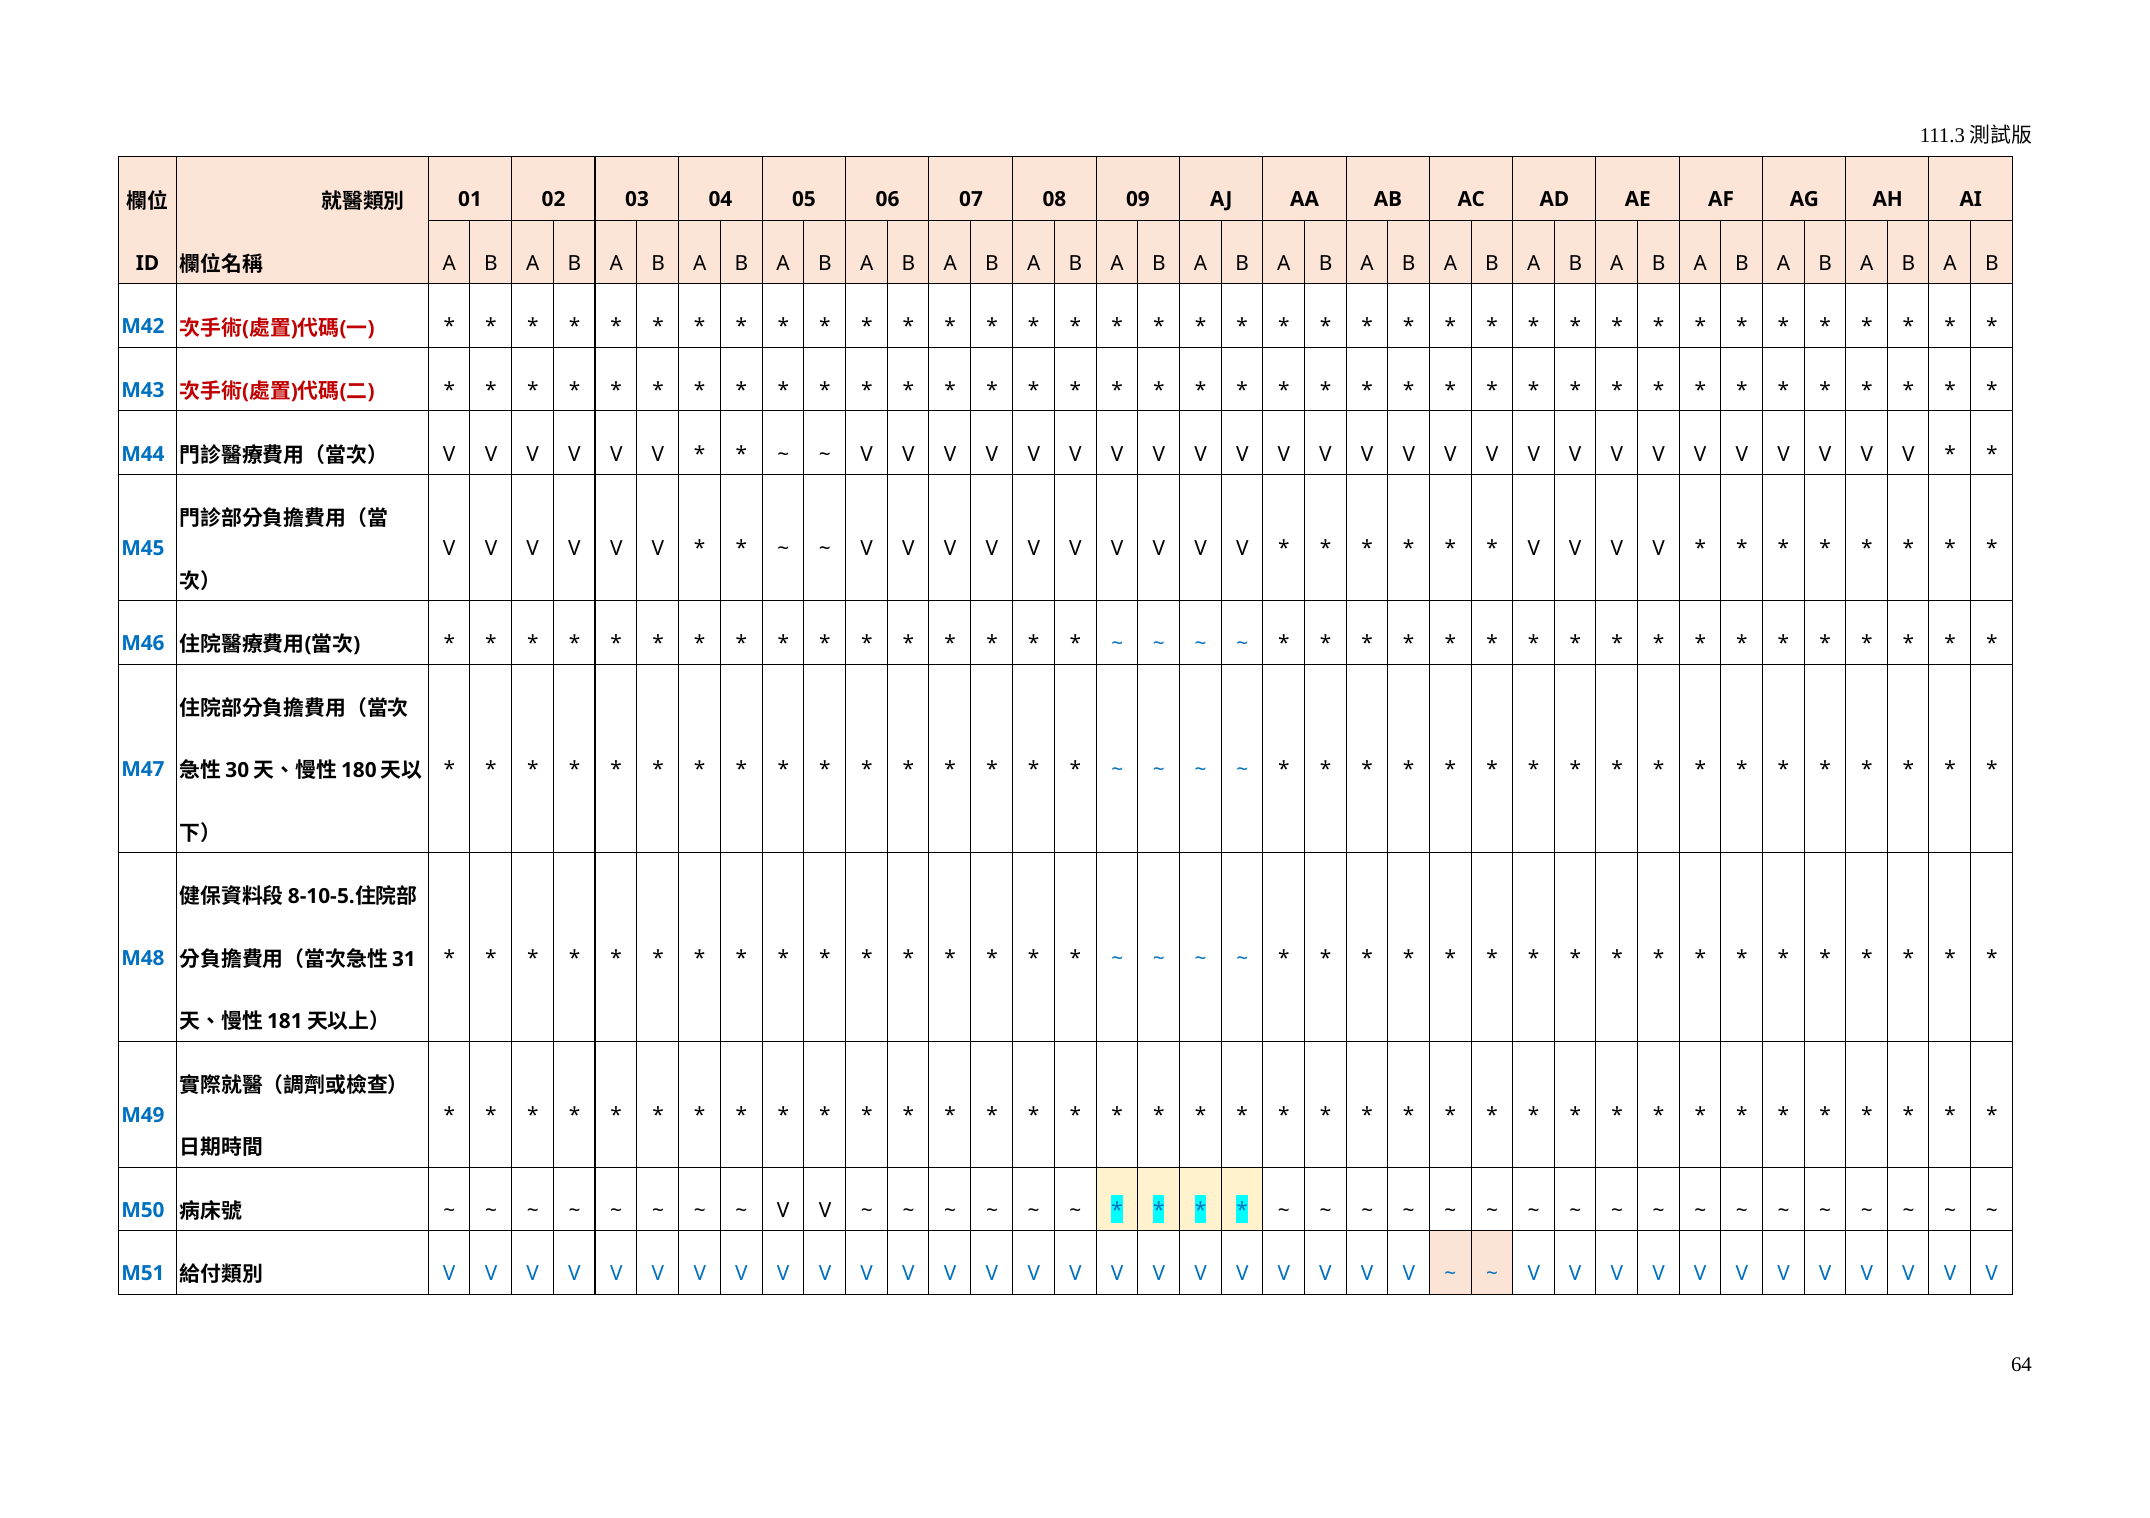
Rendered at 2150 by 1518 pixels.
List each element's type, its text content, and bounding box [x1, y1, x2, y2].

table_cell * [1638, 284, 1679, 347]
table_cell * [1971, 284, 2012, 347]
table_cell * [1846, 853, 1887, 1041]
table_cell ~ [1805, 1168, 1845, 1230]
table_header AA [1263, 157, 1346, 220]
table_cell * [1971, 411, 2012, 474]
table_cell V [1721, 411, 1762, 474]
table_cell B [1055, 221, 1096, 283]
table_cell * [637, 853, 678, 1041]
table_cell * [1013, 853, 1054, 1041]
table_cell ~ [804, 475, 845, 600]
table_cell * [679, 853, 720, 1041]
table_cell * [637, 601, 678, 663]
table_cell ~ [1138, 601, 1179, 663]
table_cell * [1180, 284, 1221, 347]
table_cell V [1388, 1231, 1429, 1294]
table_cell * [1929, 853, 1970, 1041]
table_cell * [846, 284, 887, 347]
table_cell * [1680, 665, 1720, 852]
table_header AB [1347, 157, 1429, 220]
table_cell V [971, 411, 1012, 474]
table_cell * [1430, 665, 1471, 852]
table_cell * [1513, 1042, 1554, 1167]
table_cell * [1347, 348, 1387, 410]
table_cell * [763, 601, 803, 663]
table_cell * [512, 665, 553, 852]
table_cell * [1513, 601, 1554, 663]
table_cell B [1305, 221, 1346, 283]
table_cell V [1472, 411, 1512, 474]
table_cell ~ [1929, 1168, 1970, 1230]
table_cell * [429, 665, 469, 852]
table_cell * [679, 411, 720, 474]
table_cell * [1388, 665, 1429, 852]
table_cell A [1846, 221, 1887, 283]
table_cell * [1805, 475, 1845, 600]
table_header 05 [763, 157, 845, 220]
table_cell * [763, 348, 803, 410]
table_cell * [470, 348, 511, 410]
table_cell ~ [1846, 1168, 1887, 1230]
table_cell * [1846, 348, 1887, 410]
table_cell * [1929, 348, 1970, 410]
table_cell V [1513, 1231, 1554, 1294]
table_cell * [1388, 475, 1429, 600]
table_cell V [1347, 411, 1387, 474]
table_header 03 [596, 157, 678, 220]
table_cell * [971, 284, 1012, 347]
table_cell * [929, 1042, 970, 1167]
table_cell ~ [1347, 1168, 1387, 1230]
table_cell V [554, 411, 594, 474]
table_cell * [470, 601, 511, 663]
table_cell V [470, 411, 511, 474]
table_cell 門診部分負擔費用（當次） [177, 475, 428, 600]
table_cell * [1013, 601, 1054, 663]
table_cell * [1305, 348, 1346, 410]
table_cell * [1805, 665, 1845, 852]
table_cell V [1180, 475, 1221, 600]
table_cell V [1596, 1231, 1637, 1294]
table_cell * [1805, 601, 1845, 663]
table_cell ~ [1472, 1168, 1512, 1230]
table_cell ~ [888, 1168, 928, 1230]
table_cell * [888, 665, 928, 852]
table_cell * [1638, 601, 1679, 663]
table_cell * [512, 284, 553, 347]
table_cell V [1388, 411, 1429, 474]
table_cell * [1513, 348, 1554, 410]
table_cell A [512, 221, 553, 283]
table_cell ~ [804, 411, 845, 474]
table_cell * [1805, 1042, 1845, 1167]
table_cell A [1680, 221, 1720, 283]
table_cell * [1763, 1042, 1804, 1167]
table_cell M47 [119, 665, 176, 852]
table_cell A [1763, 221, 1804, 283]
table_cell * [1680, 601, 1720, 663]
table_header 就醫類別 欄位名稱 [177, 157, 428, 283]
table_cell * [1263, 601, 1304, 663]
table_cell V [1222, 475, 1262, 600]
table_cell M46 [119, 601, 176, 663]
table_cell V [1929, 1231, 1970, 1294]
table_cell V [429, 411, 469, 474]
table_cell B [470, 221, 511, 283]
table_cell ~ [1180, 601, 1221, 663]
table_cell * [1263, 284, 1304, 347]
table_cell M50 [119, 1168, 176, 1230]
table_cell * [1513, 853, 1554, 1041]
table_cell B [1721, 221, 1762, 283]
table_cell 住院部分負擔費用（當次急性30天、慢性180天以下） [177, 665, 428, 852]
table_cell * [1388, 601, 1429, 663]
table_cell V [1222, 1231, 1262, 1294]
table_cell V [1138, 475, 1179, 600]
table_cell * [1555, 348, 1595, 410]
table_cell A [596, 221, 636, 283]
table_cell ~ [846, 1168, 887, 1230]
table_cell * [637, 348, 678, 410]
table_cell V [1846, 1231, 1887, 1294]
table_cell * [804, 665, 845, 852]
table_cell * [888, 1042, 928, 1167]
table_cell M49 [119, 1042, 176, 1167]
table_header AH [1846, 157, 1928, 220]
table_cell * [721, 284, 762, 347]
table_cell V [804, 1168, 845, 1230]
table_cell * [846, 853, 887, 1041]
table_cell V [429, 1231, 469, 1294]
table_cell ~ [596, 1168, 636, 1230]
table_cell * [1846, 475, 1887, 600]
table_cell * [470, 284, 511, 347]
table_cell * [1805, 853, 1845, 1041]
table_cell V [1263, 411, 1304, 474]
table_cell A [1596, 221, 1637, 283]
table_cell * [1055, 665, 1096, 852]
table_cell * [1347, 601, 1387, 663]
table_cell V [512, 1231, 553, 1294]
table_cell * [512, 601, 553, 663]
table_cell * [1596, 601, 1637, 663]
table_cell A [1097, 221, 1137, 283]
table_cell V [512, 475, 553, 600]
table_cell * [1888, 284, 1928, 347]
table_header AD [1513, 157, 1595, 220]
table_cell V [888, 411, 928, 474]
table_cell * [554, 665, 594, 852]
table_cell * [679, 1042, 720, 1167]
table_cell ~ [1138, 853, 1179, 1041]
table_cell * [1513, 284, 1554, 347]
table_cell * [763, 1042, 803, 1167]
table_cell B [1805, 221, 1845, 283]
table_cell * [1263, 1042, 1304, 1167]
table_cell * [804, 348, 845, 410]
table_cell B [554, 221, 594, 283]
table_cell A [1430, 221, 1471, 283]
table_cell ~ [1097, 665, 1137, 852]
table_cell * [929, 284, 970, 347]
table_cell ~ [1013, 1168, 1054, 1230]
table_cell V [1763, 411, 1804, 474]
table_cell * [1430, 475, 1471, 600]
table_cell * [512, 853, 553, 1041]
table_cell * [1680, 284, 1720, 347]
table_cell V [1013, 475, 1054, 600]
table_cell B [1638, 221, 1679, 283]
table_cell * [971, 853, 1012, 1041]
table_cell V [763, 1231, 803, 1294]
table_cell * [554, 853, 594, 1041]
table_cell * [971, 1042, 1012, 1167]
table_cell ~ [1180, 853, 1221, 1041]
table_cell M44 [119, 411, 176, 474]
table_cell V [1222, 411, 1262, 474]
table_cell * [1721, 475, 1762, 600]
table_cell * [1721, 1042, 1762, 1167]
table_cell ~ [470, 1168, 511, 1230]
table_cell B [1555, 221, 1595, 283]
table_cell * [804, 1042, 845, 1167]
table_cell * [1638, 665, 1679, 852]
table_cell * [1888, 1042, 1928, 1167]
table_cell ~ [1472, 1231, 1512, 1294]
table_cell * [888, 601, 928, 663]
table_cell ~ [1097, 601, 1137, 663]
table_cell V [554, 1231, 594, 1294]
table_cell * [1805, 284, 1845, 347]
table_cell * [1846, 665, 1887, 852]
table_cell * [1138, 348, 1179, 410]
table_cell V [1680, 1231, 1720, 1294]
table_cell * [1305, 475, 1346, 600]
table_cell A [929, 221, 970, 283]
table_cell * [1222, 348, 1262, 410]
table_cell V [721, 1231, 762, 1294]
table_cell ~ [1763, 1168, 1804, 1230]
table_cell * [1721, 853, 1762, 1041]
table_cell V [1805, 1231, 1845, 1294]
table_cell * [1055, 601, 1096, 663]
table_cell A [1263, 221, 1304, 283]
table_cell ~ [1222, 601, 1262, 663]
table_cell * [596, 348, 636, 410]
table_cell B [637, 221, 678, 283]
table_cell V [1513, 411, 1554, 474]
table_cell V [1138, 1231, 1179, 1294]
table_cell * [1596, 284, 1637, 347]
table_cell * [429, 1042, 469, 1167]
table_cell * [1347, 853, 1387, 1041]
table_cell * [1305, 284, 1346, 347]
table_cell * [846, 601, 887, 663]
table_header 02 [512, 157, 594, 220]
table_cell ~ [429, 1168, 469, 1230]
table_cell M51 [119, 1231, 176, 1294]
table_cell * [554, 1042, 594, 1167]
table_cell ~ [721, 1168, 762, 1230]
table_cell * [470, 665, 511, 852]
table_cell B [1888, 221, 1928, 283]
table_cell * [1721, 601, 1762, 663]
table_cell V [1055, 1231, 1096, 1294]
table_cell * [470, 853, 511, 1041]
table_cell * [1430, 853, 1471, 1041]
table_cell * [763, 665, 803, 852]
table_cell * [1555, 284, 1595, 347]
table_cell * [637, 1042, 678, 1167]
table_cell * [1763, 348, 1804, 410]
table_cell V [1013, 411, 1054, 474]
table_cell V [929, 475, 970, 600]
table_cell * [1721, 665, 1762, 852]
table_cell A [1013, 221, 1054, 283]
table_cell B [1472, 221, 1512, 283]
table_header AF [1680, 157, 1762, 220]
table_cell V [637, 1231, 678, 1294]
table_cell M48 [119, 853, 176, 1041]
table_cell ~ [1638, 1168, 1679, 1230]
table_cell V [1888, 411, 1928, 474]
table_cell * [1472, 1042, 1512, 1167]
table_cell * [1388, 348, 1429, 410]
table_cell * [554, 601, 594, 663]
table_cell * [429, 284, 469, 347]
table_cell A [846, 221, 887, 283]
table_cell V [888, 475, 928, 600]
table_cell ~ [1430, 1231, 1471, 1294]
table_cell M45 [119, 475, 176, 600]
table_cell * [1846, 284, 1887, 347]
table_cell V [1097, 411, 1137, 474]
table_cell * [1013, 665, 1054, 852]
table_cell * [429, 348, 469, 410]
table_cell * [1305, 601, 1346, 663]
table_cell * [721, 853, 762, 1041]
table_cell * [1430, 601, 1471, 663]
table_cell ~ [1138, 665, 1179, 852]
table_cell * [1013, 348, 1054, 410]
table_cell V [679, 1231, 720, 1294]
table_header 04 [679, 157, 762, 220]
table_cell A [1929, 221, 1970, 283]
table_cell * [596, 1042, 636, 1167]
table_cell 實際就醫（調劑或檢查）日期時間 [177, 1042, 428, 1167]
table_cell * [679, 348, 720, 410]
table_cell V [1180, 411, 1221, 474]
table_cell B [1388, 221, 1429, 283]
table_cell V [1846, 411, 1887, 474]
table_cell * [929, 348, 970, 410]
table_cell A [1347, 221, 1387, 283]
table_cell * [1305, 1042, 1346, 1167]
table_cell * [554, 348, 594, 410]
table_cell * [1472, 601, 1512, 663]
table_cell V [1013, 1231, 1054, 1294]
table_cell * [1513, 665, 1554, 852]
table_cell * [763, 284, 803, 347]
table_cell * [554, 284, 594, 347]
table_cell * [763, 853, 803, 1041]
table_cell ~ [1555, 1168, 1595, 1230]
table_cell * [846, 665, 887, 852]
table_cell * [1929, 284, 1970, 347]
table_cell * [637, 665, 678, 852]
table_cell * [1555, 601, 1595, 663]
table_cell V [1430, 411, 1471, 474]
table_cell * [1305, 665, 1346, 852]
table_cell * [1472, 284, 1512, 347]
table_cell * [846, 348, 887, 410]
table_cell * [1222, 1168, 1262, 1230]
table_cell * [1638, 348, 1679, 410]
table_cell V [1305, 1231, 1346, 1294]
table_cell * [1097, 284, 1137, 347]
table_cell * [1013, 1042, 1054, 1167]
table_cell * [929, 665, 970, 852]
table_cell A [1180, 221, 1221, 283]
table_cell * [1347, 284, 1387, 347]
table_cell * [1638, 853, 1679, 1041]
table_cell * [429, 601, 469, 663]
table_cell * [679, 475, 720, 600]
table_cell V [929, 1231, 970, 1294]
table_cell * [1222, 1042, 1262, 1167]
table_cell M42 [119, 284, 176, 347]
table_cell * [1055, 1042, 1096, 1167]
table_cell * [1929, 411, 1970, 474]
table_cell * [1763, 853, 1804, 1041]
table_cell * [1846, 601, 1887, 663]
table_cell A [679, 221, 720, 283]
table_cell V [971, 475, 1012, 600]
table_cell A [763, 221, 803, 283]
table_cell V [1263, 1231, 1304, 1294]
table_cell * [721, 665, 762, 852]
table_cell * [1763, 284, 1804, 347]
table_cell * [1929, 475, 1970, 600]
table_cell V [429, 475, 469, 600]
table_cell 給付類別 [177, 1231, 428, 1294]
table_cell * [1097, 1042, 1137, 1167]
table_cell * [1180, 348, 1221, 410]
table_cell * [1680, 475, 1720, 600]
table_cell * [1888, 601, 1928, 663]
table_cell * [929, 601, 970, 663]
table_cell * [596, 284, 636, 347]
table_cell V [846, 475, 887, 600]
table_cell * [888, 348, 928, 410]
table_cell V [1638, 1231, 1679, 1294]
table_cell B [1971, 221, 2012, 283]
table_cell * [804, 284, 845, 347]
table_cell * [1971, 665, 2012, 852]
table_cell * [1263, 665, 1304, 852]
table_cell * [1680, 1042, 1720, 1167]
table_cell V [1888, 1231, 1928, 1294]
table_cell ~ [929, 1168, 970, 1230]
table_cell ~ [1513, 1168, 1554, 1230]
table_cell * [1888, 475, 1928, 600]
table_cell V [1347, 1231, 1387, 1294]
table_cell ~ [1305, 1168, 1346, 1230]
table_cell V [888, 1231, 928, 1294]
table_cell * [1013, 284, 1054, 347]
table_cell * [804, 601, 845, 663]
table_cell * [1472, 665, 1512, 852]
table_cell V [1805, 411, 1845, 474]
table_cell * [470, 1042, 511, 1167]
table_cell * [1263, 475, 1304, 600]
table_cell B [1222, 221, 1262, 283]
table_cell * [1971, 853, 2012, 1041]
table_cell V [1555, 475, 1595, 600]
table_header AE [1596, 157, 1679, 220]
table_cell V [1180, 1231, 1221, 1294]
table_cell * [1555, 853, 1595, 1041]
table_cell * [1347, 475, 1387, 600]
table_cell 次手術(處置)代碼(二) [177, 348, 428, 410]
table_cell ~ [1888, 1168, 1928, 1230]
table_cell ~ [554, 1168, 594, 1230]
table_cell ~ [1388, 1168, 1429, 1230]
table_cell * [1596, 348, 1637, 410]
table_cell V [596, 1231, 636, 1294]
table_cell ~ [1097, 853, 1137, 1041]
table_cell V [971, 1231, 1012, 1294]
table_cell * [512, 1042, 553, 1167]
table_cell ~ [1180, 665, 1221, 852]
table_cell M43 [119, 348, 176, 410]
table_cell * [1055, 853, 1096, 1041]
table_cell * [679, 601, 720, 663]
table_header 01 [429, 157, 511, 220]
table_cell * [846, 1042, 887, 1167]
table_cell * [1971, 1042, 2012, 1167]
table_cell * [1971, 348, 2012, 410]
table_cell * [1388, 284, 1429, 347]
table_cell * [1805, 348, 1845, 410]
table_cell * [1138, 284, 1179, 347]
table_cell ~ [1055, 1168, 1096, 1230]
table_header 欄位 ID [119, 157, 176, 283]
table_cell * [1097, 348, 1137, 410]
table_cell * [1180, 1168, 1221, 1230]
table_cell * [1555, 1042, 1595, 1167]
table_cell * [1929, 601, 1970, 663]
table_cell * [1929, 665, 1970, 852]
table_cell * [721, 1042, 762, 1167]
table_cell ~ [763, 475, 803, 600]
table_header 08 [1013, 157, 1096, 220]
table_cell * [1596, 1042, 1637, 1167]
table_cell B [888, 221, 928, 283]
table_cell * [1388, 1042, 1429, 1167]
table_cell * [1888, 348, 1928, 410]
table_cell B [1138, 221, 1179, 283]
table_cell ~ [512, 1168, 553, 1230]
table_cell * [971, 601, 1012, 663]
table_cell * [804, 853, 845, 1041]
table_cell 住院醫療費用(當次) [177, 601, 428, 663]
table_cell * [971, 665, 1012, 852]
table_cell V [1097, 475, 1137, 600]
table_header 09 [1097, 157, 1179, 220]
table_cell V [1055, 475, 1096, 600]
table_cell ~ [971, 1168, 1012, 1230]
table_cell * [1680, 348, 1720, 410]
table_cell V [1638, 475, 1679, 600]
table_cell ~ [1222, 853, 1262, 1041]
table_cell V [1680, 411, 1720, 474]
table_cell * [888, 853, 928, 1041]
table_cell B [804, 221, 845, 283]
table_cell V [470, 1231, 511, 1294]
table_header AI [1929, 157, 2012, 220]
table_cell B [971, 221, 1012, 283]
table_cell * [721, 601, 762, 663]
table_header AJ [1180, 157, 1262, 220]
table_cell * [1596, 853, 1637, 1041]
table_cell B [721, 221, 762, 283]
table_cell * [1846, 1042, 1887, 1167]
table_cell * [1888, 853, 1928, 1041]
table_cell * [1138, 1168, 1179, 1230]
table_cell V [1555, 411, 1595, 474]
table_cell V [554, 475, 594, 600]
table_cell * [1097, 1168, 1137, 1230]
table_cell ~ [1721, 1168, 1762, 1230]
table_cell ~ [1222, 665, 1262, 852]
table_cell V [846, 1231, 887, 1294]
table_cell A [1513, 221, 1554, 283]
table_cell * [721, 348, 762, 410]
table_cell V [596, 475, 636, 600]
table_cell ~ [763, 411, 803, 474]
table_cell * [1763, 475, 1804, 600]
table_cell * [971, 348, 1012, 410]
table_cell V [804, 1231, 845, 1294]
table_cell * [596, 853, 636, 1041]
table_cell V [1055, 411, 1096, 474]
table_cell V [1138, 411, 1179, 474]
table_cell * [1596, 665, 1637, 852]
table_cell V [1721, 1231, 1762, 1294]
table_cell V [1097, 1231, 1137, 1294]
table_cell V [637, 475, 678, 600]
table_cell ~ [1430, 1168, 1471, 1230]
table_cell * [929, 853, 970, 1041]
table_cell * [1305, 853, 1346, 1041]
table_cell V [763, 1168, 803, 1230]
table_cell V [1971, 1231, 2012, 1294]
table_cell * [1055, 348, 1096, 410]
table_cell ~ [1680, 1168, 1720, 1230]
table_cell ~ [1596, 1168, 1637, 1230]
table_header 07 [929, 157, 1012, 220]
table_cell * [637, 284, 678, 347]
table_cell ~ [637, 1168, 678, 1230]
table_cell * [596, 665, 636, 852]
table_cell * [1680, 853, 1720, 1041]
table_cell * [1472, 348, 1512, 410]
table_cell * [1347, 665, 1387, 852]
table_cell * [1971, 601, 2012, 663]
table_cell * [721, 411, 762, 474]
table_header AG [1763, 157, 1845, 220]
table_cell * [1555, 665, 1595, 852]
table_cell * [512, 348, 553, 410]
table_cell * [1263, 853, 1304, 1041]
table_cell 病床號 [177, 1168, 428, 1230]
table_cell * [1180, 1042, 1221, 1167]
table_header 06 [846, 157, 928, 220]
table_cell ~ [1263, 1168, 1304, 1230]
table_cell * [1472, 475, 1512, 600]
table_cell ~ [1971, 1168, 2012, 1230]
table_cell 健保資料段8-10-5.住院部分負擔費用（當次急性31天、慢性181天以上） [177, 853, 428, 1041]
table_cell A [429, 221, 469, 283]
table_cell * [679, 284, 720, 347]
table_cell * [1347, 1042, 1387, 1167]
table_cell * [888, 284, 928, 347]
table_cell V [637, 411, 678, 474]
table_cell * [1430, 284, 1471, 347]
table_cell V [846, 411, 887, 474]
table_cell V [1763, 1231, 1804, 1294]
table_cell V [1305, 411, 1346, 474]
table_cell * [1638, 1042, 1679, 1167]
table_cell * [1138, 1042, 1179, 1167]
table_cell V [1555, 1231, 1595, 1294]
table_cell V [470, 475, 511, 600]
table_header AC [1430, 157, 1512, 220]
table_cell V [929, 411, 970, 474]
table_cell * [1721, 348, 1762, 410]
table_cell V [512, 411, 553, 474]
table_cell V [596, 411, 636, 474]
table_cell * [1929, 1042, 1970, 1167]
table_cell * [679, 665, 720, 852]
table_cell V [1513, 475, 1554, 600]
table_cell * [1055, 284, 1096, 347]
table_cell * [1763, 601, 1804, 663]
table_cell * [1430, 348, 1471, 410]
table_cell * [1222, 284, 1262, 347]
table_cell * [1971, 475, 2012, 600]
table_cell * [1472, 853, 1512, 1041]
table_cell * [1430, 1042, 1471, 1167]
table_cell * [721, 475, 762, 600]
table_cell * [1263, 348, 1304, 410]
table_cell * [1888, 665, 1928, 852]
table_cell ~ [679, 1168, 720, 1230]
table_cell V [1596, 475, 1637, 600]
table_cell V [1596, 411, 1637, 474]
table_cell * [1763, 665, 1804, 852]
table_cell 門診醫療費用（當次） [177, 411, 428, 474]
table_cell * [429, 853, 469, 1041]
table_cell V [1638, 411, 1679, 474]
table_cell * [1721, 284, 1762, 347]
table_cell * [1388, 853, 1429, 1041]
table_cell 次手術(處置)代碼(一) [177, 284, 428, 347]
table_cell * [596, 601, 636, 663]
